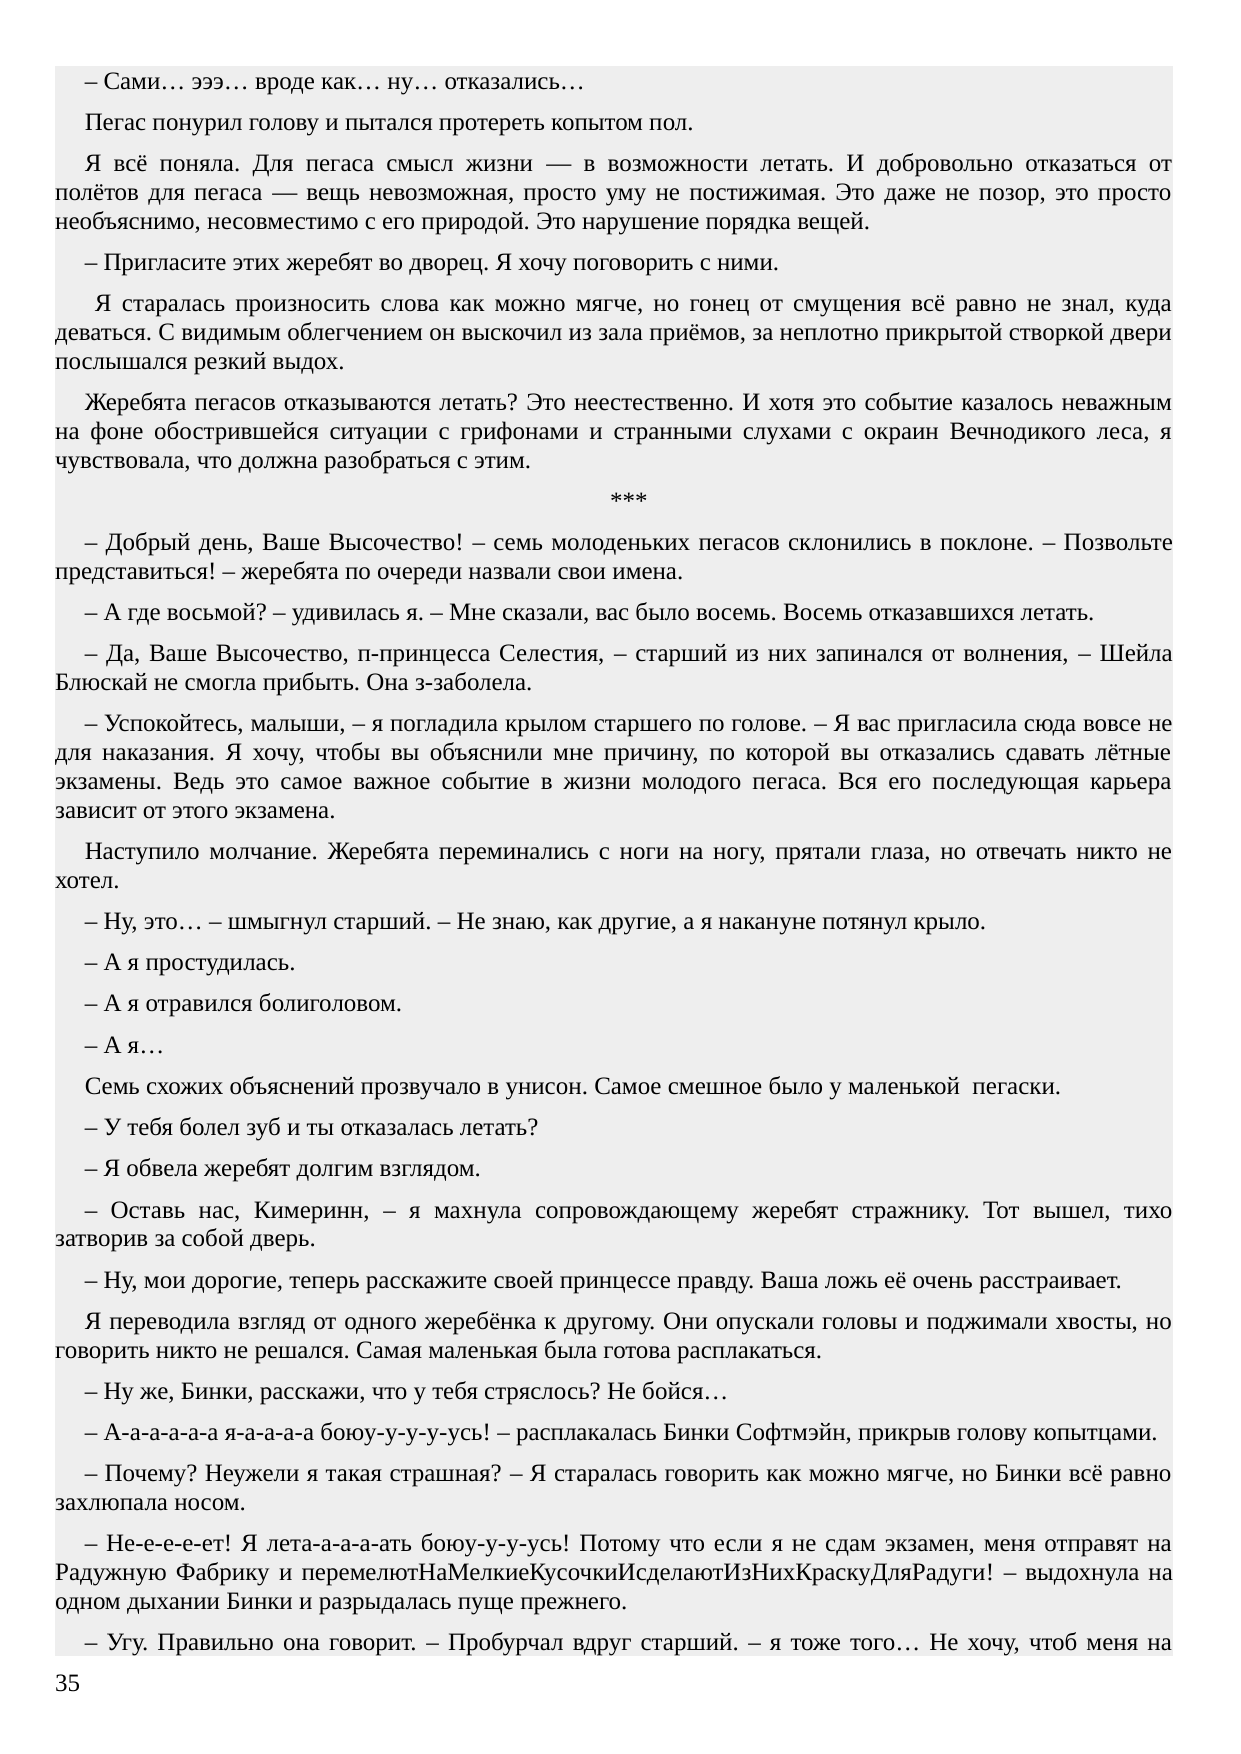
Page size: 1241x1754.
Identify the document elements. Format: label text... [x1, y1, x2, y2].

text Я переводила взгляд от одного жеребёнка к другому. Они опускали головы и поджимали хвосты, но говорить никто не решался. Самая маленькая была готова расплакаться. [55, 1306, 1173, 1363]
text – А я отравился болиголовом. [55, 988, 1173, 1017]
text – А я простудилась. [55, 947, 1173, 976]
text – Да, Ваше Высочество, п-принцесса Селестия, – старший из них запинался от волнения, – Шейла Блюскай не смогла прибыть. Она з-заболела. [55, 638, 1173, 696]
text Наступило молчание. Жеребята переминались с ноги на ногу, прятали глаза, но отвечать никто не хотел. [55, 836, 1173, 893]
text Я старалась произносить слова как можно мягче, но гонец от смущения всё равно не знал, куда деваться. С видимым облегчением он выскочил из зала приёмов, за неплотно прикрытой створкой двери послышался резкий выдох. [55, 288, 1173, 375]
text Я всё поняла. Для пегаса смысл жизни — в возможности летать. И добровольно отказаться от полётов для пегаса — вещь невозможная, просто уму не постижимая. Это даже не позор, это просто необъяснимо, несовместимо с его природой. Это нарушение порядка вещей. [55, 148, 1173, 235]
text – У тебя болел зуб и ты отказалась летать? [55, 1112, 1173, 1141]
text Жеребята пегасов отказываются летать? Это неестественно. И хотя это событие казалось неважным на фоне обострившейся ситуации с грифонами и странными слухами с окраин Вечнодикого леса, я чувствовала, что должна разобраться с этим. [55, 387, 1173, 473]
text – Ну, мои дорогие, теперь расскажите своей принцессе правду. Ваша ложь её очень расстраивает. [55, 1265, 1173, 1293]
text Семь схожих объяснений прозвучало в унисон. Самое смешное было у маленькой пегаски. [55, 1071, 1173, 1100]
text – Угу. Правильно она говорит. – Пробурчал вдруг старший. – я тоже того… Не хочу, чтоб меня на [55, 1627, 1173, 1656]
text – Я обвела жеребят долгим взглядом. [55, 1153, 1173, 1182]
text Пегас понурил голову и пытался протереть копытом пол. [55, 107, 1173, 136]
text *** [55, 486, 1173, 515]
text – Ну же, Бинки, расскажи, что у тебя стряслось? Не бойся… [55, 1376, 1173, 1405]
text – А-а-а-а-а-а я-а-а-а-а боюу-у-у-у-усь! – расплакалась Бинки Софтмэйн, прикрыв голову копытцами. [55, 1417, 1173, 1446]
text – Успокойтесь, малыши, – я погладила крылом старшего по голове. – Я вас пригласила сюда вовсе не для наказания. Я хочу, чтобы вы объяснили мне причину, по которой вы отказались сдавать лётные экзамены. Ведь это самое важное событие в жизни молодого пегаса. Вся его последующая карьера зависит от этого экзамена. [55, 708, 1173, 823]
text – А я… [55, 1030, 1173, 1058]
text – Почему? Неужели я такая страшная? – Я старалась говорить как можно мягче, но Бинки всё равно захлюпала носом. [55, 1458, 1173, 1516]
text – А где восьмой? – удивилась я. – Мне сказали, вас было восемь. Восемь отказавшихся летать. [55, 597, 1173, 626]
text – Сами… эээ… вроде как… ну… отказались… [55, 66, 1173, 95]
text – Не-е-е-е-ет! Я лета-а-а-а-ать боюу-у-у-усь! Потому что если я не сдам экзамен, меня отправят на Радужную Фабрику и перемелютНаМелкиеКусочкиИсделаютИзНихКраскуДляРадуги! – выдохнула на одном дыхании Бинки и разрыдалась пуще прежнего. [55, 1528, 1173, 1615]
text – Добрый день, Ваше Высочество! – семь молоденьких пегасов склонились в поклоне. – Позвольте представиться! – жеребята по очереди назвали свои имена. [55, 527, 1173, 585]
text – Пригласите этих жеребят во дворец. Я хочу поговорить с ними. [55, 247, 1173, 276]
text – Оставь нас, Кимеринн, – я махнула сопровождающему жеребят стражнику. Тот вышел, тихо затворив за собой дверь. [55, 1195, 1173, 1252]
text – Ну, это… – шмыгнул старший. – Не знаю, как другие, а я накануне потянул крыло. [55, 906, 1173, 935]
